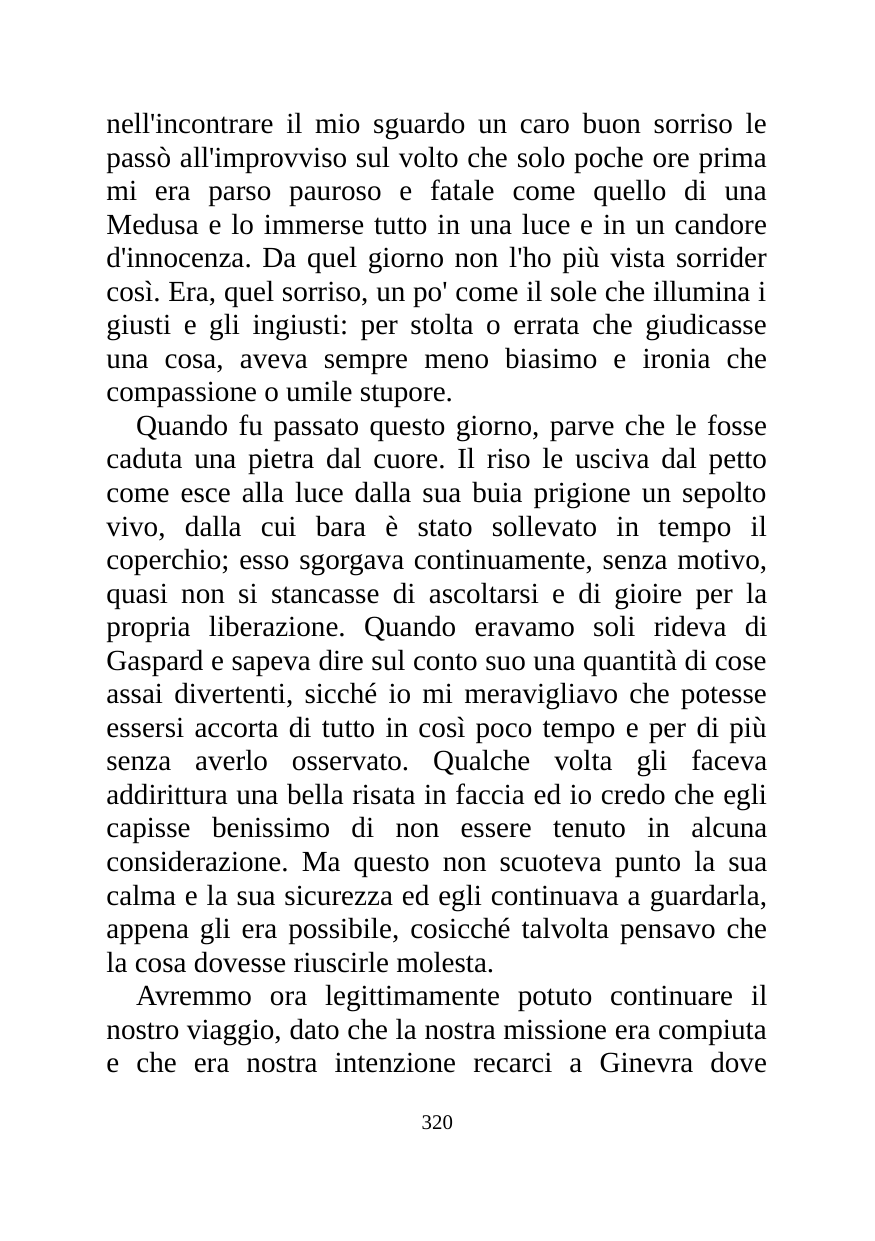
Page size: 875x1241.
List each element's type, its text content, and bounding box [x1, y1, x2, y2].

text Quando fu passato questo giorno, parve che le fosse caduta una pietra dal cuore. Il riso le usciva dal petto come esce alla luce dalla sua buia prigione un sepolto vivo, dalla cui bara è stato sollevato in tempo il coperchio; esso sgorgava continuamente, senza motivo, quasi non si stancasse di ascoltarsi e di gioire per la propria liberazione. Quando eravamo soli rideva di Gaspard e sapeva dire sul conto suo una quantità di cose assai divertenti, sicché io mi meravigliavo che potesse essersi accorta di tutto in così poco tempo e per di più senza averlo osservato. Qualche volta gli faceva addirittura una bella risata in faccia ed io credo che egli capisse benissimo di non essere tenuto in alcuna considerazione. Ma questo non scuoteva punto la sua calma e la sua sicurezza ed egli continuava a guardarla, appena gli era possibile, cosicché talvolta pensavo che la cosa dovesse riuscirle molesta. [106, 408, 768, 978]
text nell'incontrare il mio sguardo un caro buon sorriso le passò all'improvviso sul volto che solo poche ore prima mi era parso pauroso e fatale come quello di una Medusa e lo immerse tutto in una luce e in un candore d'innocenza. Da quel giorno non l'ho più vista sorrider così. Era, quel sorriso, un po' come il sole che illumina i giusti e gli ingiusti: per stolta o errata che giudicasse una cosa, aveva sempre meno biasimo e ironia che compassione o umile stupore. [106, 106, 768, 408]
text Avremmo ora legittimamente potuto continuare il nostro viaggio, dato che la nostra missione era compiuta e che era nostra intenzione recarci a Ginevra dove [106, 978, 768, 1079]
